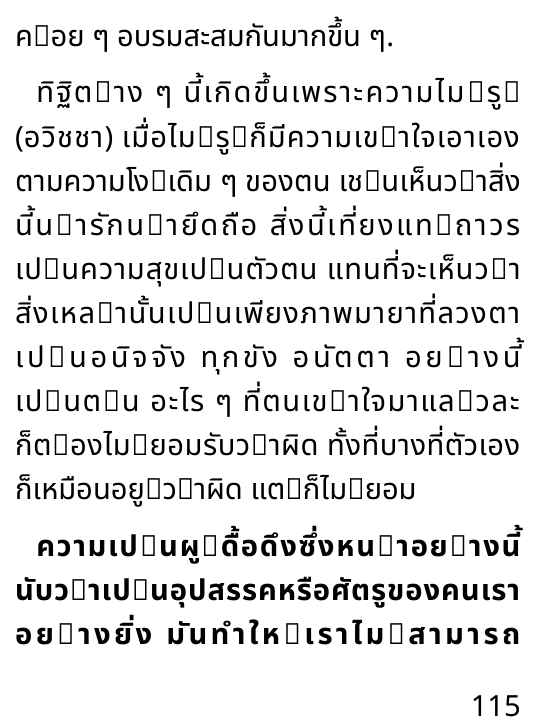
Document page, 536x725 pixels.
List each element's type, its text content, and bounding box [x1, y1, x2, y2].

text คอย ๆ อบรมสะสมกันมากขึ้น ๆ. [15, 15, 521, 59]
text ทิฐิตาง ๆ นี้เกิดขึ้นเพราะความไมรู (อวิชชา) เมื่อไมรูก็มีความเขาใจเอาเองตามความโงเดิม ๆ ของตน เชนเห็นวาสิ่งนี้นารักนายึดถือ สิ่งนี้เที่ยงแทถาวร เปนความสุขเปนตัวตน แทนที่จะเห็นวา สิ่งเหลานั้นเปนเพียงภาพมายาที่ลวงตา เปนอนิจจัง ทุกขัง อนัตตา อยางนี้เปนตน อะไร ๆ ที่ตนเขาใจมาแลวละก็ตองไมยอมรับวาผิด ทั้งที่บางที่ตัวเองก็เหมือนอยูวาผิด แตก็ไมยอม [15, 72, 521, 513]
text ความเปนผูดื้อดึงซึ่งหนาอยางนี้ นับวาเปนอุปสรรคหรือศัตรูของคนเราอยางยิ่ง มันทําใหเราไมสามารถ [15, 525, 521, 657]
